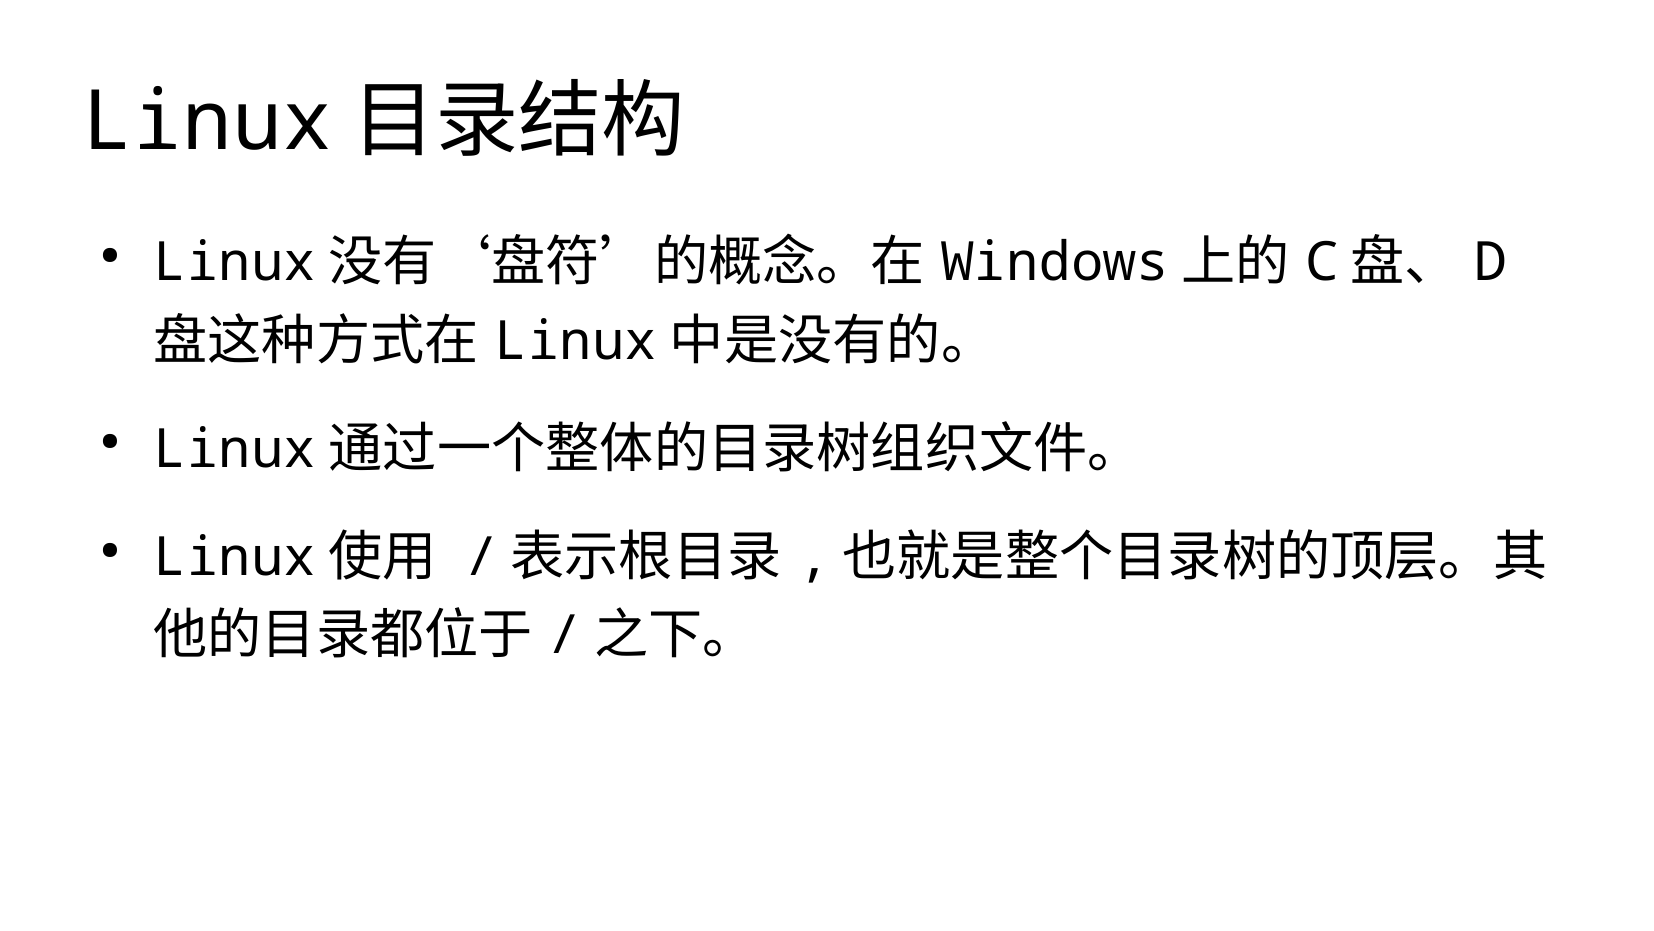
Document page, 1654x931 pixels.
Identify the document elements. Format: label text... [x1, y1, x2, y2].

list Linux没有‘盘符’的概念。在Windows上的C盘、D盘这种方式在Linux中是没有的。 Linux通过一个整体的目录树组织文件。 Linux使用 /表示根目录,也就是整个目录树的顶层。其他的目录都位于/之下。 [82, 217, 1571, 804]
title Linux目录结构 [82, 37, 1571, 189]
